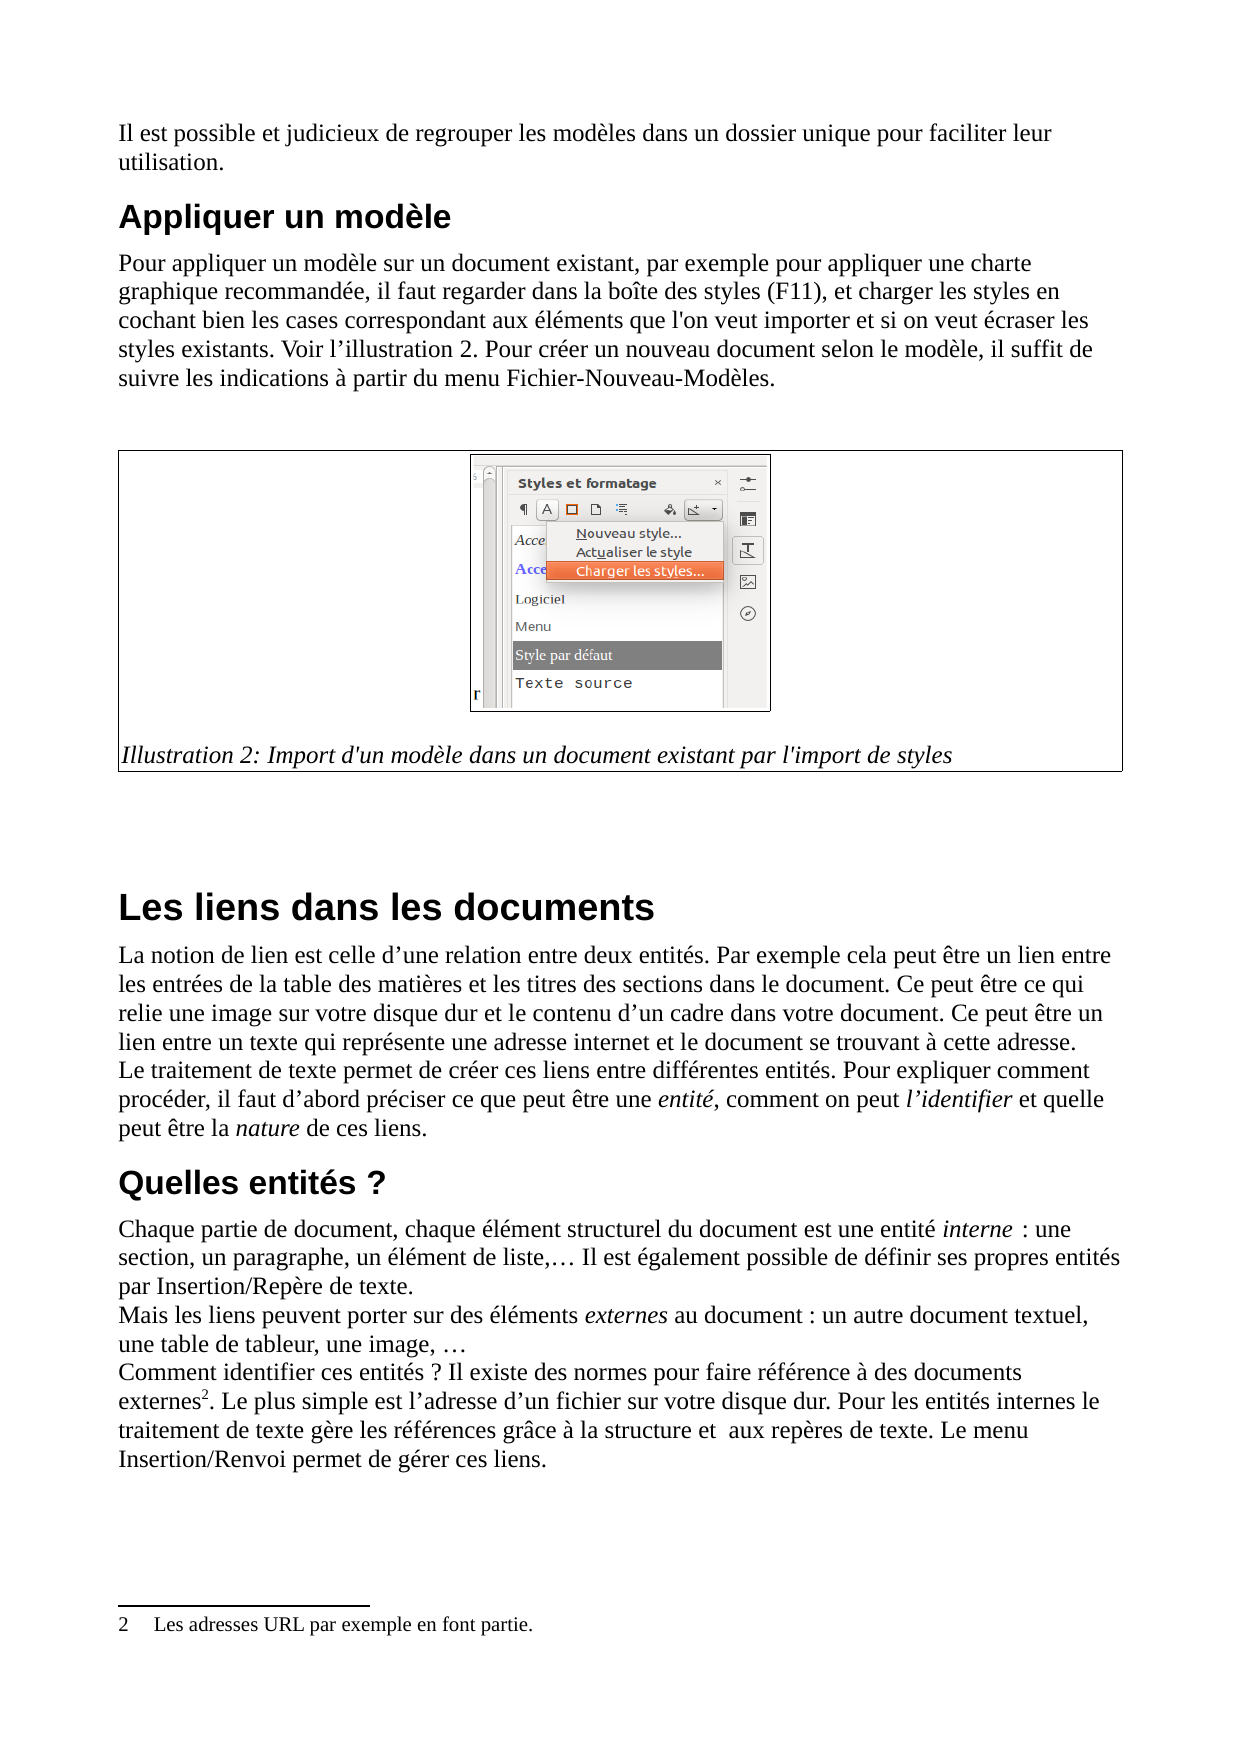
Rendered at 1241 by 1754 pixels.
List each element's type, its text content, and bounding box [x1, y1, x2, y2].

text Le traitement de texte permet de créer ces liens entre différentes entités. Pour expliquer comment procéder, il faut d’abord préciser ce que peut être une entité, comment on peut l’identifier et quelle peut être la nature de ces liens. [118, 1055, 1122, 1142]
text La notion de lien est celle d’une relation entre deux entités. Par exemple cela peut être un lien entre les entrées de la table des matières et les titres des sections dans le document. Ce peut être ce qui relie une image sur votre disque dur et le contenu d’un cadre dans votre document. Ce peut être un lien entre un texte qui représente une adresse internet et le document se trouvant à cette adresse. [118, 940, 1122, 1055]
text Illustration 2: Import d'un modèle dans un document existant par l'import de styles [121, 708, 1119, 768]
text Pour appliquer un modèle sur un document existant, par exemple pour appliquer une charte graphique recommandée, il faut regarder dans la boîte des styles (F11), et charger les styles en cochant bien les cases correspondant aux éléments que l'on veut importer et si on veut écraser les styles existants. Voir l’illustration 2. Pour créer un nouveau document selon le modèle, il suffit de suivre les indications à partir du menu Fichier-Nouveau-Modèles. [118, 248, 1122, 391]
subtitle Appliquer un modèle [118, 196, 1122, 235]
picture [473, 456, 767, 708]
subtitle Quelles entités ? [118, 1162, 1122, 1201]
text Les adresses URL par exemple en font partie. [118, 1612, 1122, 1636]
text Chaque partie de document, chaque élément structurel du document est une entité interne : une section, un paragraphe, un élément de liste,… Il est également possible de définir ses propres entités par Insertion/Repère de texte. [118, 1214, 1122, 1300]
text Comment identifier ces entités ? Il existe des normes pour faire référence à des documents externes. Le plus simple est l’adresse d’un fichier sur votre disque dur. Pour les entités internes le traitement de texte gère les références grâce à la structure et aux repères de texte. Le menu Insertion/Renvoi permet de gérer ces liens. [118, 1357, 1122, 1472]
text Mais les liens peuvent porter sur des éléments externes au document : un autre document textuel, une table de tableur, une image, … [118, 1300, 1122, 1357]
text Il est possible et judicieux de regrouper les modèles dans un dossier unique pour faciliter leur utilisation. [118, 118, 1122, 176]
subtitle Les liens dans les documents [118, 884, 1122, 928]
